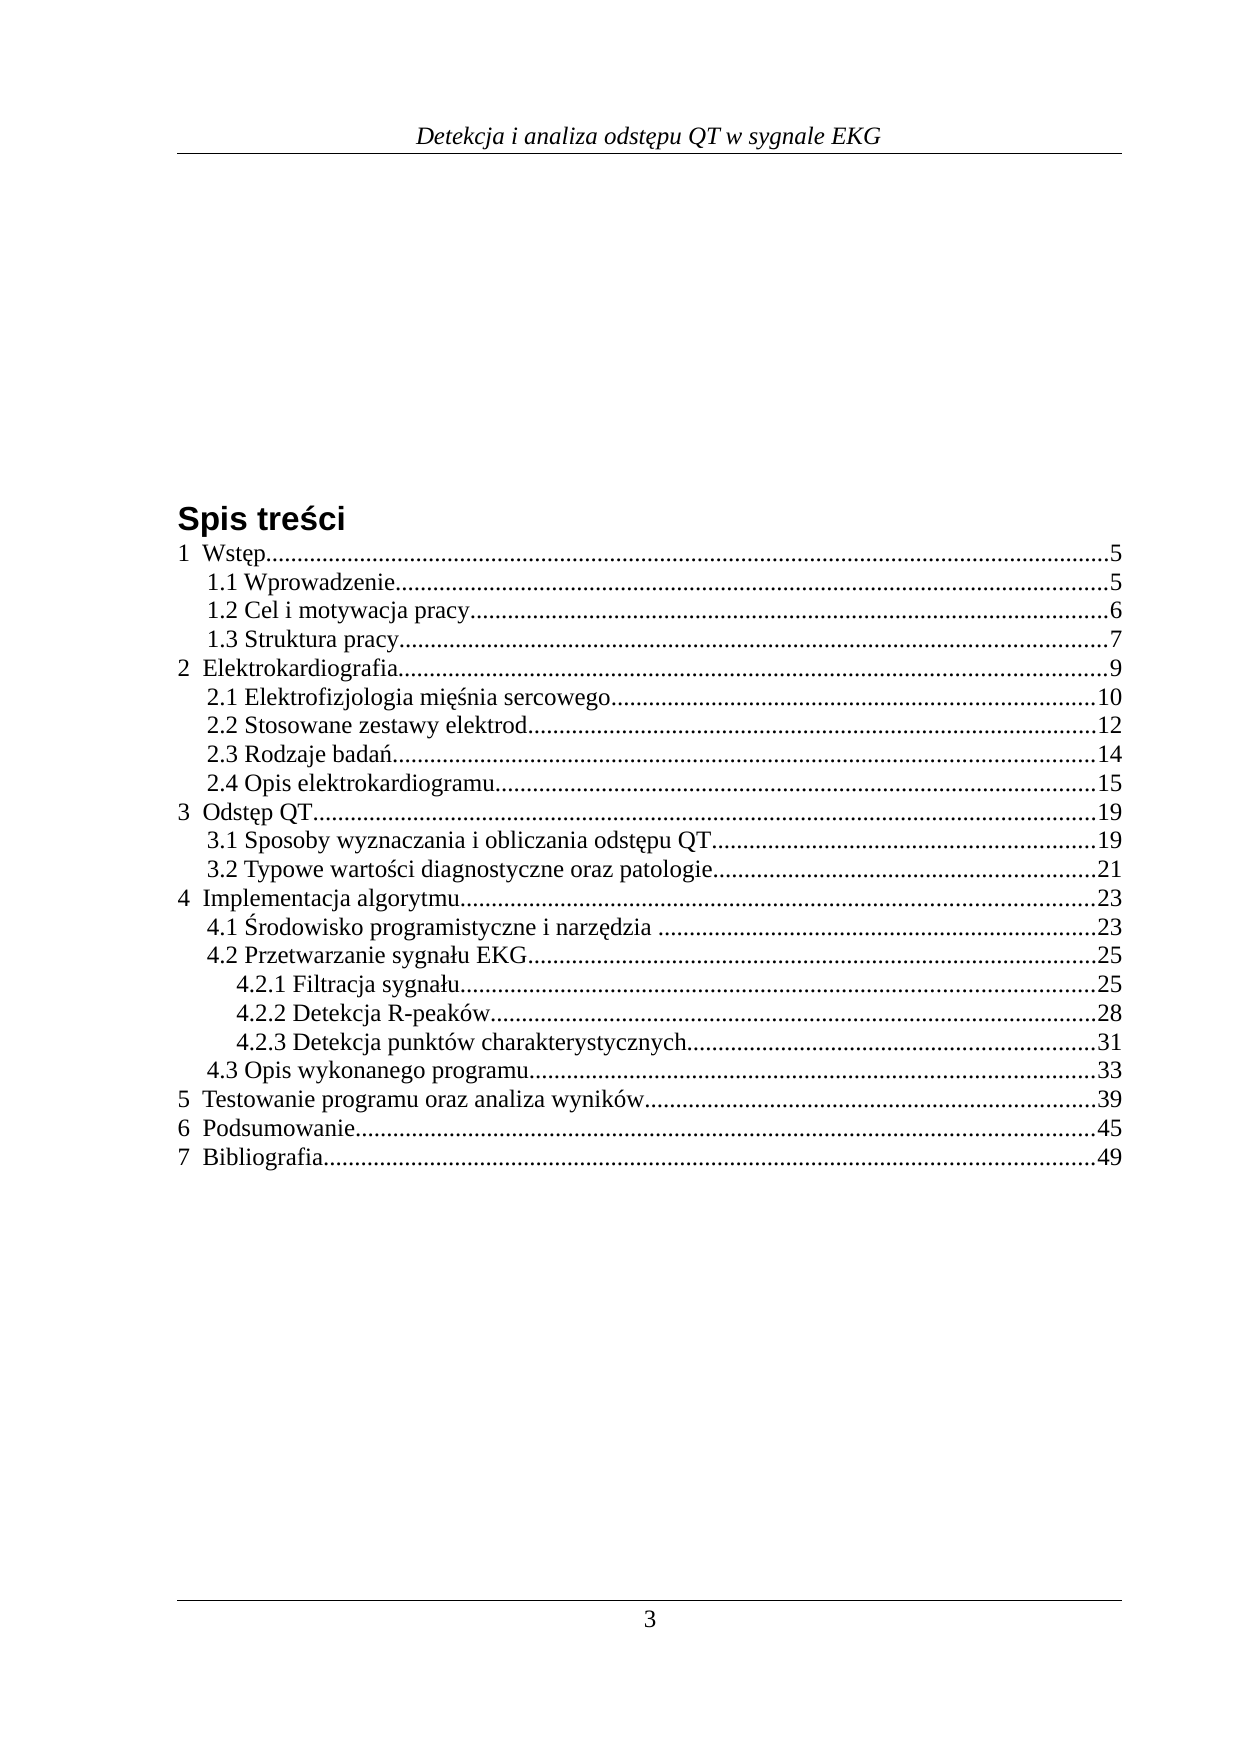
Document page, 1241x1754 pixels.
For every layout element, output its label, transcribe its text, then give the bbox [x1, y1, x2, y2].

text 2.1 Elektrofizjologia mięśnia sercowego 10 [207, 682, 1122, 710]
text 1 Wstęp 5 [177, 538, 1122, 567]
text 4.2 Przetwarzanie sygnału EKG 25 [207, 940, 1122, 969]
text 4.3 Opis wykonanego programu 33 [207, 1055, 1122, 1084]
text 4.2.1 Filtracja sygnału 25 [236, 969, 1122, 998]
text 3.1 Sposoby wyznaczania i obliczania odstępu QT 19 [207, 825, 1122, 854]
text 2.4 Opis elektrokardiogramu 15 [207, 768, 1122, 797]
text 3 Odstęp QT 19 [177, 797, 1122, 825]
subtitle Spis treści [177, 499, 1122, 538]
text 4.2.2 Detekcja R-peaków 28 [236, 998, 1122, 1027]
text 3.2 Typowe wartości diagnostyczne oraz patologie 21 [207, 854, 1122, 883]
text 1.2 Cel i motywacja pracy 6 [207, 595, 1122, 624]
text 2.3 Rodzaje badań 14 [207, 739, 1122, 768]
text 1.1 Wprowadzenie 5 [207, 567, 1122, 595]
text 1.3 Struktura pracy 7 [207, 624, 1122, 653]
text 4.2.3 Detekcja punktów charakterystycznych 31 [236, 1027, 1122, 1055]
text 4.1 Środowisko programistyczne i narzędzia 23 [207, 912, 1122, 940]
text 4 Implementacja algorytmu 23 [177, 883, 1122, 912]
text 6 Podsumowanie 45 [177, 1113, 1122, 1142]
text 5 Testowanie programu oraz analiza wyników 39 [177, 1084, 1122, 1113]
text 2 Elektrokardiografia 9 [177, 653, 1122, 682]
text 7 Bibliografia 49 [177, 1142, 1122, 1170]
text 2.2 Stosowane zestawy elektrod 12 [207, 710, 1122, 739]
